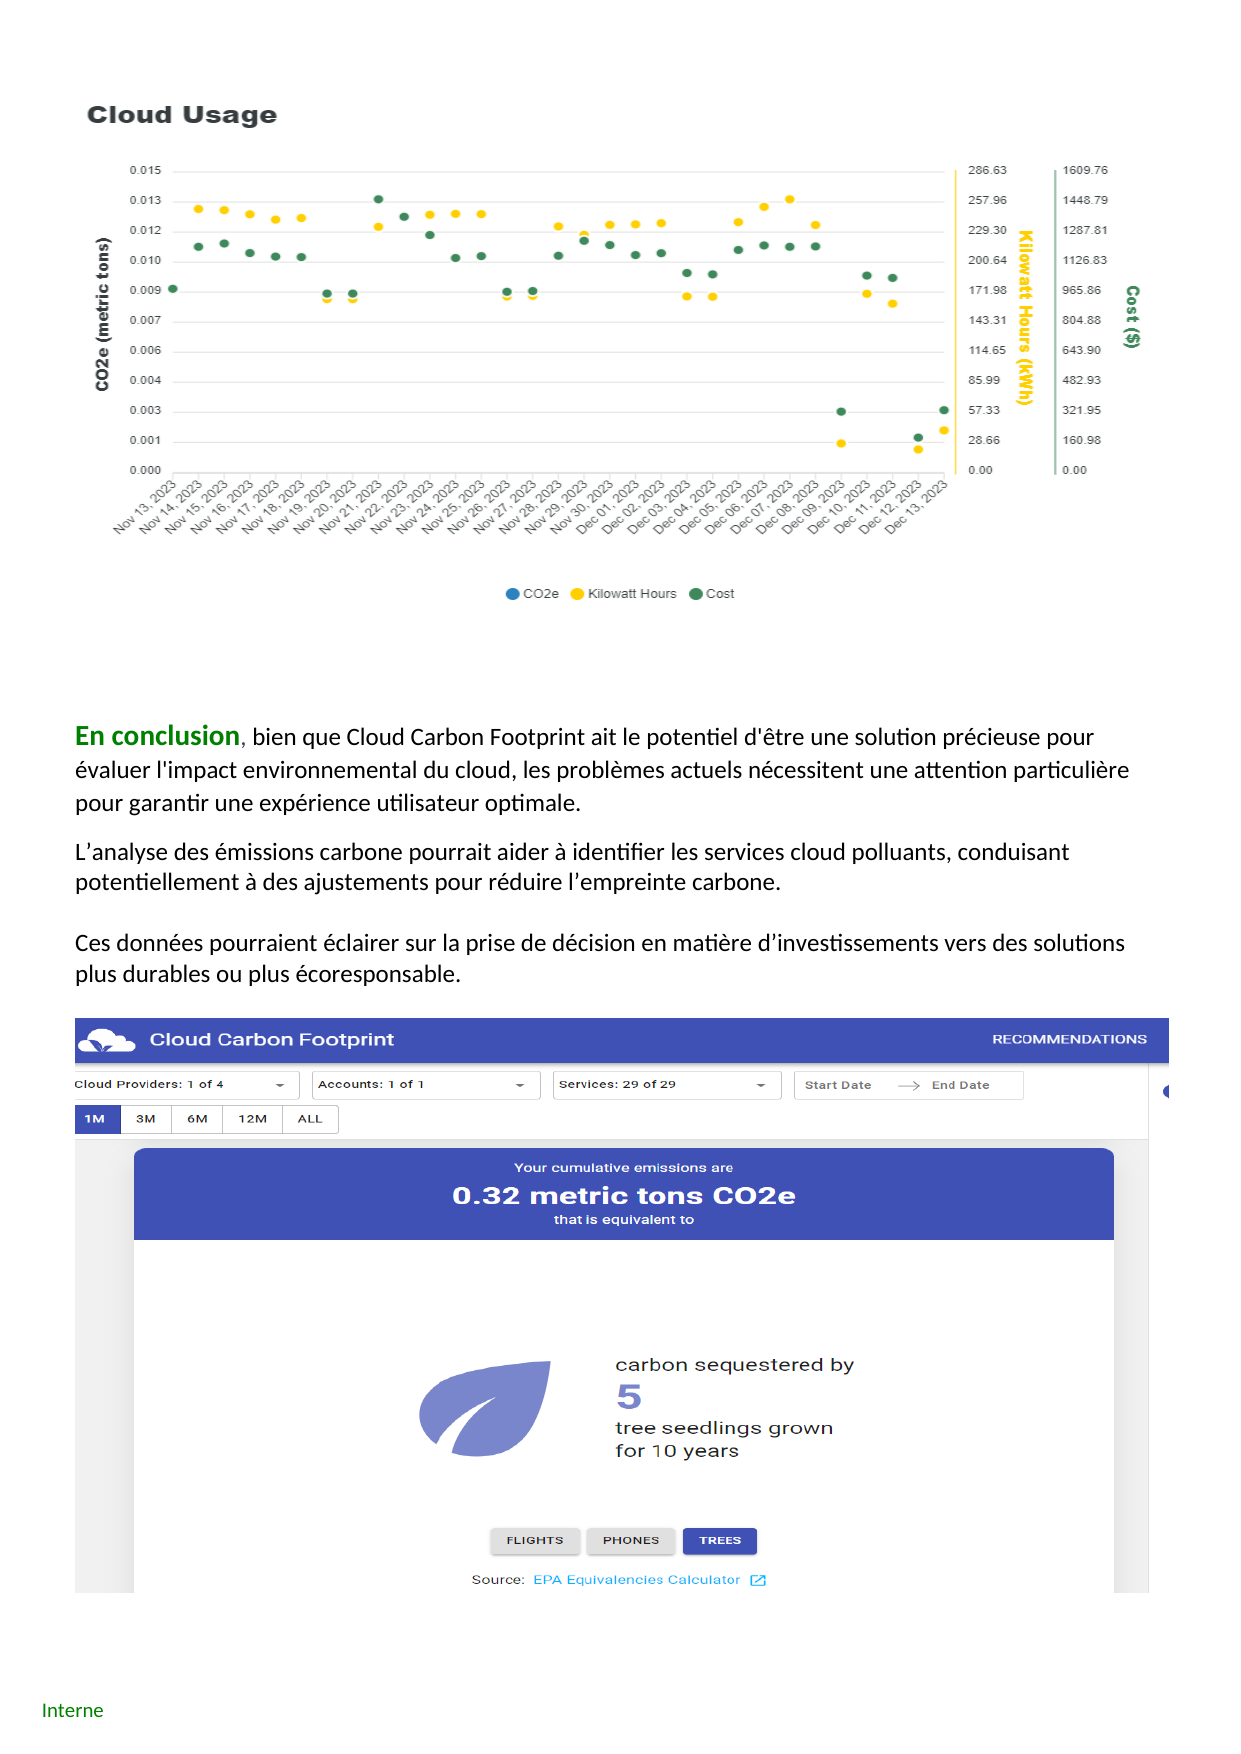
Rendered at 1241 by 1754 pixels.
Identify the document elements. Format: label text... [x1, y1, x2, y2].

text Ces données pourraient éclairer sur la prise de décision en matière d’investissements vers des solutions plus durables ou plus écoresponsable. [75, 927, 1165, 988]
text L’analyse des émissions carbone pourrait aider à identifier les services cloud polluants, conduisant potentiellement à des ajustements pour réduire l’empreinte carbone. [75, 836, 1165, 897]
text En conclusion, bien que Cloud Carbon Footprint ait le potentiel d'être une solution précieuse pour évaluer l'impact environnemental du cloud, les problèmes actuels nécessitent une attention particulière pour garantir une expérience utilisateur optimale. [75, 717, 1165, 817]
